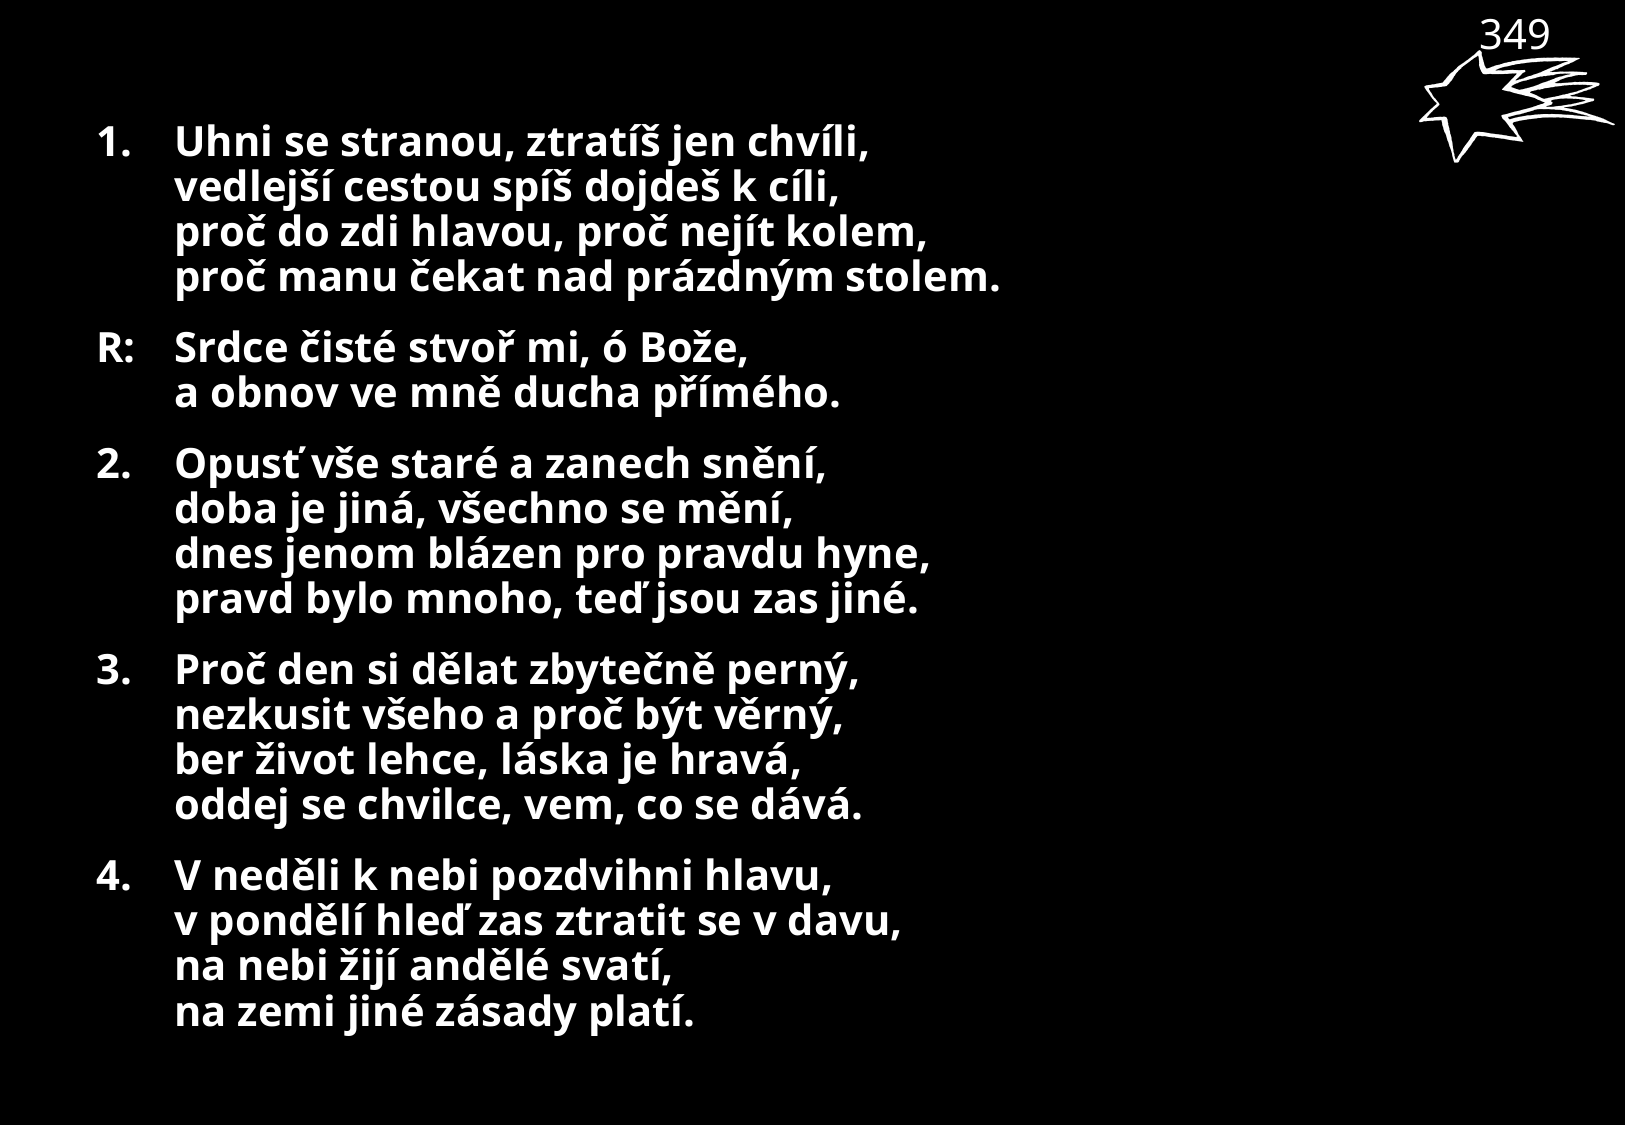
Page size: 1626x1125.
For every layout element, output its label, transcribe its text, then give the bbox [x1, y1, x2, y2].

text_box 349 [1405, 0, 1626, 66]
list Uhni se stranou, ztratíš jen chvíli, vedlejší cestou spíš dojdeš k cíli, proč do zdi hlavou, proč nejít kolem, proč manu čekat nad prázdným stolem. R: Srdce čisté stvoř mi, ó Bože, a obnov ve mně ducha přímého. 2. Opusť vše staré a zanech snění, doba je jiná, všechno se mění, dnes jenom blázen pro pravdu hyne, pravd bylo mnoho, teď jsou zas jiné. 3. Proč den si dělat zbytečně perný, nezkusit všeho a proč být věrný, ber život lehce, láska je hravá, oddej se chvilce, vem, co se dává. 4. V neděli k nebi pozdvihni hlavu, v pondělí hleď zas ztratit se v davu, na nebi žijí andělé svatí, na zemi jiné zásady platí. [81, 112, 1544, 1101]
